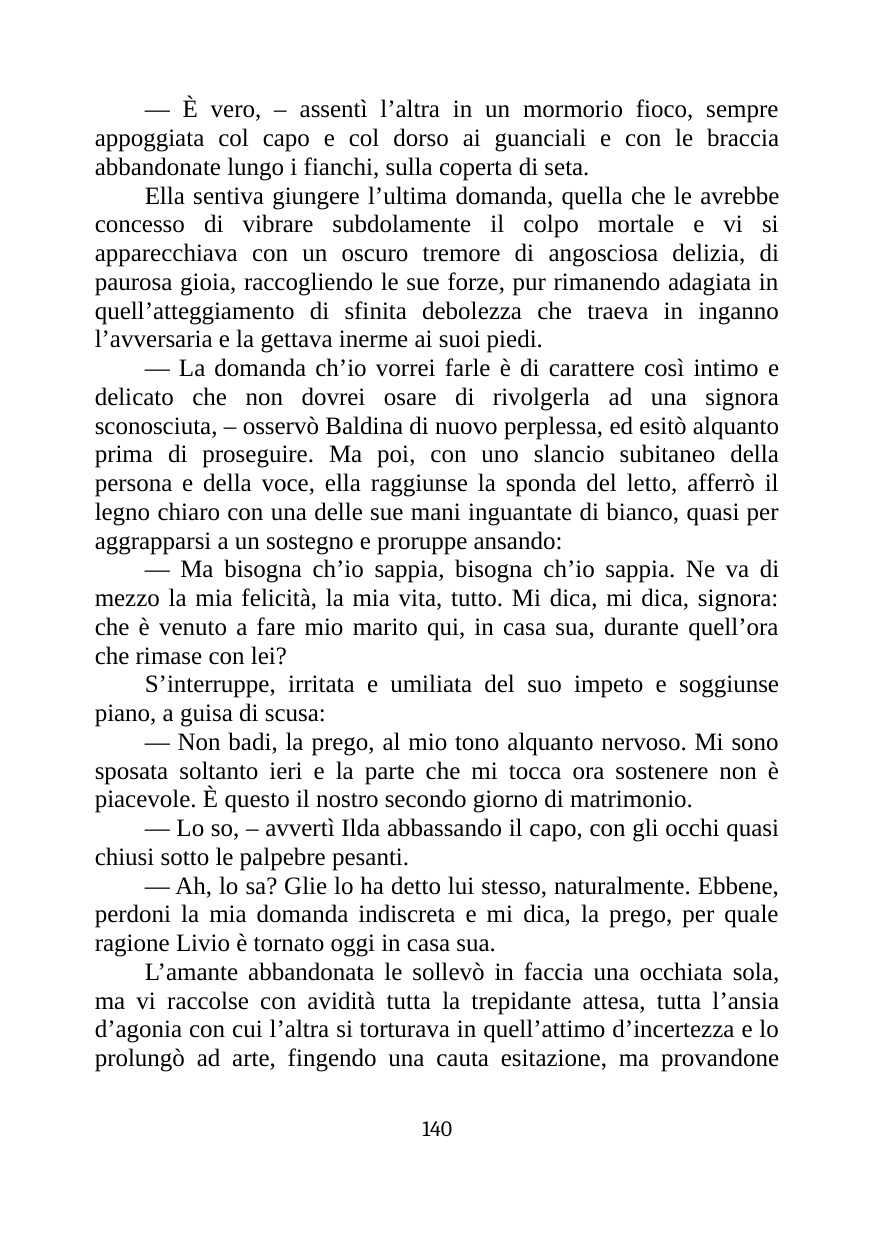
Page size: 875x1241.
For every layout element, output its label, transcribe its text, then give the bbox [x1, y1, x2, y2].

text — È vero, – assentì l’altra in un mormorio fioco, sempre appoggiata col capo e col dorso ai guanciali e con le braccia abbandonate lungo i fianchi, sulla coperta di seta. [94, 94, 779, 181]
text — La domanda ch’io vorrei farle è di carattere così intimo e delicato che non dovrei osare di rivolgerla ad una signora sconosciuta, – osservò Baldina di nuovo perplessa, ed esitò alquanto prima di proseguire. Ma poi, con uno slancio subitaneo della persona e della voce, ella raggiunse la sponda del letto, afferrò il legno chiaro con una delle sue mani inguantate di bianco, quasi per aggrapparsi a un sostegno e proruppe ansando: [94, 353, 779, 554]
text Ella sentiva giungere l’ultima domanda, quella che le avrebbe concesso di vibrare subdolamente il colpo mortale e vi si apparecchiava con un oscuro tremore di angosciosa delizia, di paurosa gioia, raccogliendo le sue forze, pur rimanendo adagiata in quell’atteggiamento di sfinita debolezza che traeva in inganno l’avversaria e la gettava inerme ai suoi piedi. [94, 181, 779, 353]
text — Lo so, – avvertì Ilda abbassando il capo, con gli occhi quasi chiusi sotto le palpebre pesanti. [94, 813, 779, 871]
text — Ah, lo sa? Glie lo ha detto lui stesso, naturalmente. Ebbene, perdoni la mia domanda indiscreta e mi dica, la prego, per quale ragione Livio è tornato oggi in casa sua. [94, 871, 779, 957]
text L’amante abbandonata le sollevò in faccia una occhiata sola, ma vi raccolse con avidità tutta la trepidante attesa, tutta l’ansia d’agonia con cui l’altra si torturava in quell’attimo d’incertezza e lo prolungò ad arte, fingendo una cauta esitazione, ma provandone [94, 957, 779, 1072]
text — Ma bisogna ch’io sappia, bisogna ch’io sappia. Ne va di mezzo la mia felicità, la mia vita, tutto. Mi dica, mi dica, signora: che è venuto a fare mio marito qui, in casa sua, durante quell’ora che rimase con lei? [94, 554, 779, 669]
text S’interruppe, irritata e umiliata del suo impeto e soggiunse piano, a guisa di scusa: [94, 669, 779, 727]
text — Non badi, la prego, al mio tono alquanto nervoso. Mi sono sposata soltanto ieri e la parte che mi tocca ora sostenere non è piacevole. È questo il nostro secondo giorno di matrimonio. [94, 727, 779, 813]
